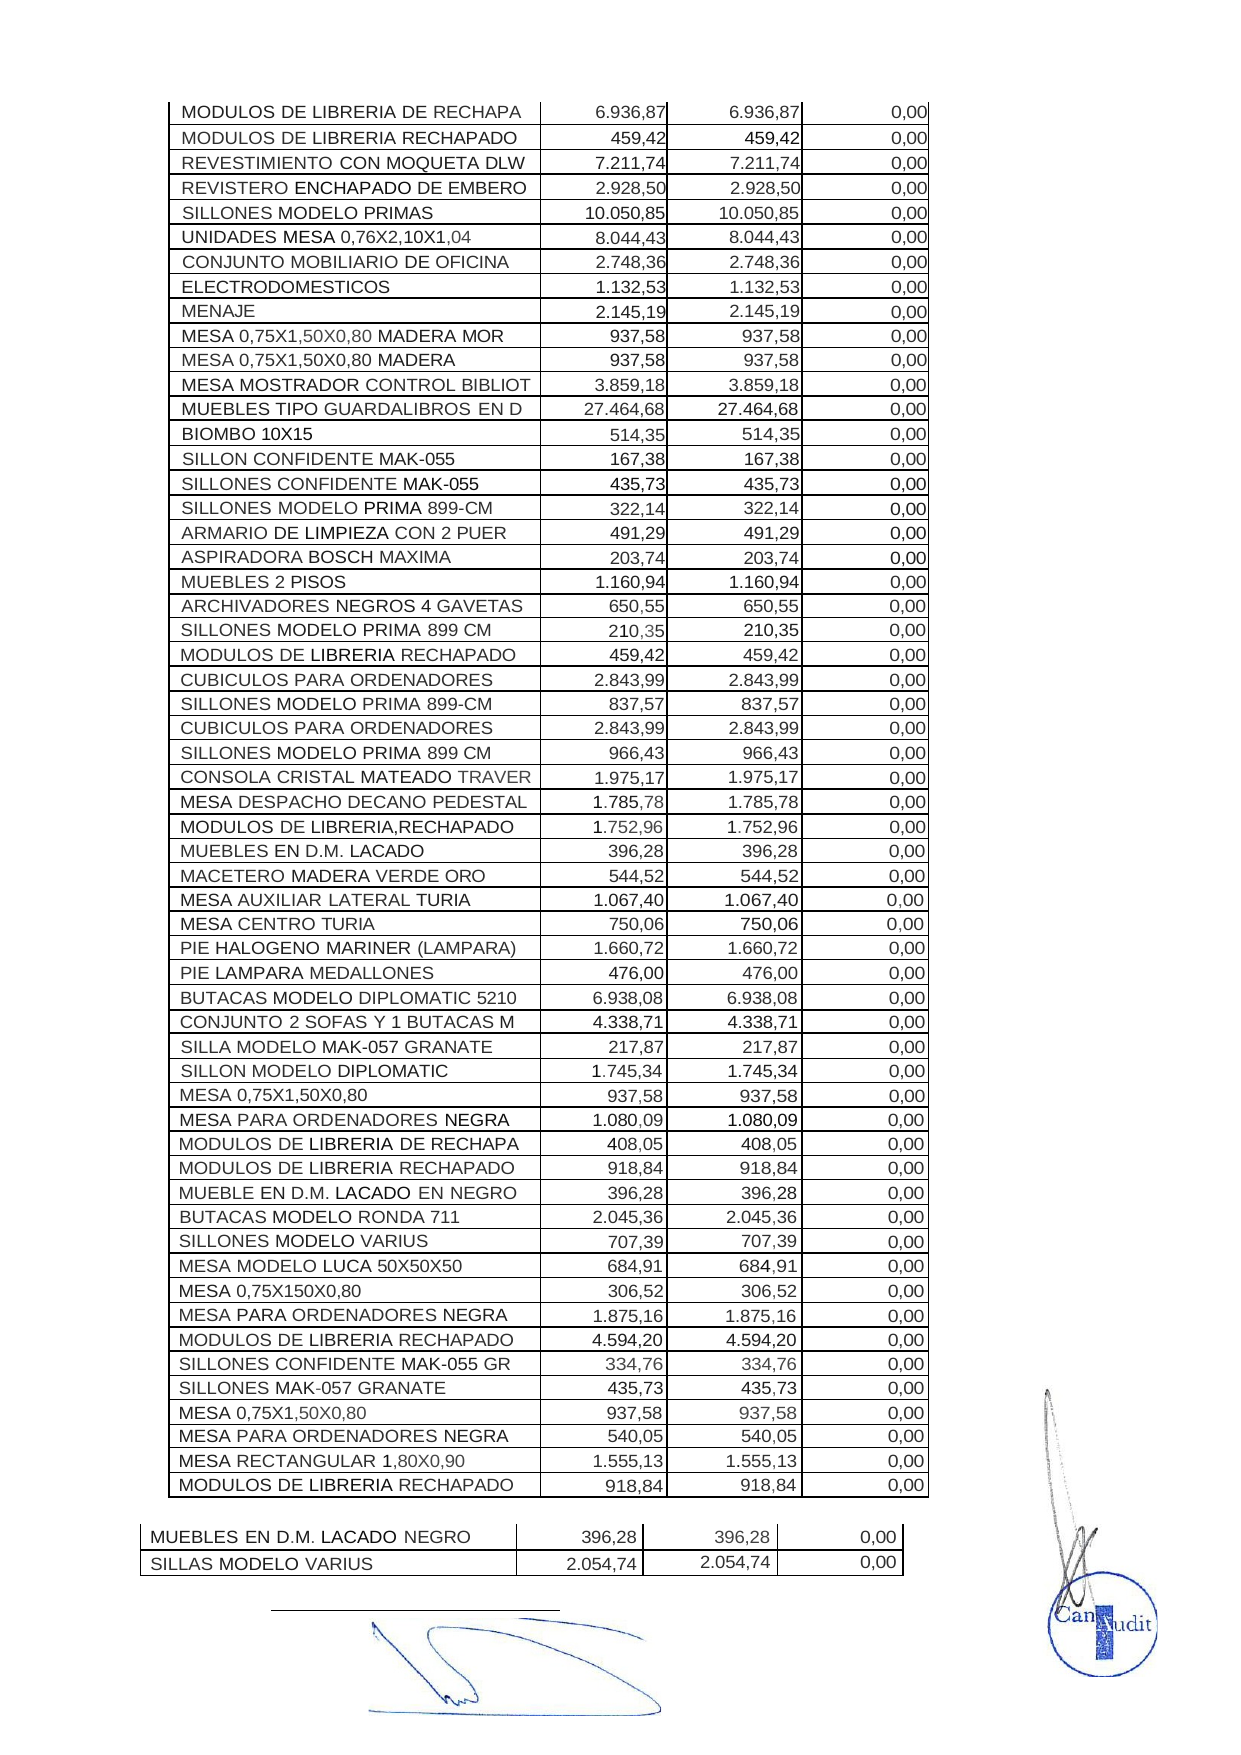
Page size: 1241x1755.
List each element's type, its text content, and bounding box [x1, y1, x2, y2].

table_cell CONJUNTO 2 SOFAS Y 1 BUTACAS M [170, 1011, 540, 1032]
table_cell 4.594,20 [668, 1328, 801, 1350]
table_cell 4.594,20 [541, 1328, 666, 1350]
table_cell 1.555,13 [541, 1448, 666, 1471]
table_cell 306,52 [668, 1278, 801, 1301]
table_cell 1.975,17 [541, 765, 666, 788]
table_cell MESA 0,75X1,50X0,80 MADERA MOR [170, 324, 540, 347]
table_cell 0,00 [803, 372, 928, 395]
table_cell ASPIRADORA BOSCH MAXIMA [170, 545, 540, 568]
table_cell 918,84 [541, 1473, 666, 1496]
table_cell 1.785,78 [668, 790, 801, 813]
table_cell 0,00 [803, 888, 928, 910]
table_cell MUEBLES TIPO GUARDALIBROS EN D [170, 397, 540, 419]
table_cell 2.145,19 [541, 299, 666, 322]
table_cell SILLONES MAK-057 GRANATE [170, 1376, 540, 1399]
table_cell 0,00 [803, 960, 928, 983]
table_cell 217,87 [668, 1034, 801, 1057]
table_cell 10.050,85 [541, 200, 666, 223]
table_cell 650,55 [541, 595, 666, 617]
table_cell 0,00 [803, 421, 928, 445]
table_cell MUEBLES 2 PISOS [170, 570, 540, 593]
table_cell 1.160,94 [541, 570, 666, 593]
table_cell 2.054,74 [517, 1551, 642, 1575]
table_cell 0,00 [803, 1205, 928, 1227]
table_cell 2.843,99 [668, 716, 801, 739]
table_cell 0,00 [803, 274, 928, 297]
table_cell 0,00 [803, 839, 928, 861]
table_cell MESA PARA ORDENADORES NEGRA [170, 1303, 540, 1326]
table_cell 334,76 [541, 1352, 666, 1375]
table_cell 459,42 [668, 642, 801, 665]
table_cell 0,00 [803, 1376, 928, 1399]
table_cell 2.054,74 [644, 1551, 777, 1575]
table_cell 0,00 [803, 1448, 928, 1471]
table_cell 10.050,85 [668, 200, 801, 223]
table_cell 750,06 [668, 912, 801, 935]
table_cell 0,00 [803, 667, 928, 690]
table_cell 396,28 [668, 839, 801, 861]
table_cell 2.045,36 [668, 1205, 801, 1227]
table_cell 837,57 [541, 692, 666, 715]
table_cell 2.843,99 [668, 667, 801, 690]
table_cell 1.752,96 [541, 815, 666, 837]
table_cell 2.145,19 [668, 299, 801, 322]
table_cell 459,42 [541, 125, 666, 148]
table_cell SILLONES MODELO PRIMA 899 CM [170, 740, 540, 763]
table_cell 544,52 [541, 863, 666, 886]
table_cell 7.211,74 [541, 150, 666, 173]
table_header 0,00 [778, 1524, 902, 1549]
table_cell ARMARIO DE LIMPIEZA CON 2 PUER [170, 520, 540, 543]
table_cell 0,00 [778, 1551, 902, 1575]
table_cell 0,00 [803, 324, 928, 347]
table_cell 435,73 [668, 1376, 801, 1399]
table_cell BIOMBO 10X15 [170, 421, 540, 445]
table_cell 0,00 [803, 1425, 928, 1447]
table_cell MESA 0,75X1,50X0,80 MADERA [170, 348, 540, 371]
table_cell 1.080,09 [668, 1108, 801, 1130]
table_cell SILLA MODELO MAK-057 GRANATE [170, 1034, 540, 1057]
table_cell 0,00 [803, 1278, 928, 1301]
table_cell 2.045,36 [541, 1205, 666, 1227]
table_cell MESA RECTANGULAR 1,80X0,90 [170, 1448, 540, 1471]
table_cell 0,00 [803, 595, 928, 617]
table_cell 210,35 [668, 618, 801, 641]
table_cell MODULOS DE LIBRERIA RECHAPADO [170, 1473, 540, 1496]
table_cell 1.752,96 [668, 815, 801, 837]
table_cell 0,00 [803, 1303, 928, 1326]
table_cell 937,58 [668, 1083, 801, 1106]
table_cell REVESTIMIENTO CON MOQUETA DLW [170, 150, 540, 173]
table_cell MENAJE [170, 299, 540, 322]
table_cell 707,39 [668, 1229, 801, 1252]
table_cell BUTACAS MODELO RONDA 711 [170, 1205, 540, 1227]
table_cell 514,35 [668, 421, 801, 445]
table_cell 1.660,72 [541, 936, 666, 959]
table_cell SILLON MODELO DIPLOMATIC [170, 1059, 540, 1081]
table_cell 435,73 [668, 471, 801, 494]
table_cell 0,00 [803, 1229, 928, 1252]
table_cell 0,00 [803, 150, 928, 173]
table_header MUEBLES EN D.M. LACADO NEGRO [141, 1524, 516, 1549]
table_cell 1.067,40 [668, 888, 801, 910]
table_cell 2.928,50 [668, 175, 801, 198]
table_cell 918,84 [541, 1156, 666, 1179]
table_cell 937,58 [668, 348, 801, 371]
table_header 6.936,87 [668, 102, 801, 124]
table_cell 0,00 [803, 1034, 928, 1057]
table_cell 1.745,34 [668, 1059, 801, 1081]
table_cell 0,00 [803, 1352, 928, 1375]
table_cell MUEBLES EN D.M. LACADO [170, 839, 540, 861]
table_cell 0,00 [803, 912, 928, 935]
table_cell 540,05 [541, 1425, 666, 1447]
table_cell MODULOS DE LIBRERIA RECHAPADO [170, 1156, 540, 1179]
table_cell SILLON CONFIDENTE MAK-055 [170, 446, 540, 469]
table_cell 1.132,53 [541, 274, 666, 297]
table_cell 476,00 [668, 960, 801, 983]
table_cell 396,28 [541, 839, 666, 861]
table_cell 540,05 [668, 1425, 801, 1447]
table_cell 1.875,16 [668, 1303, 801, 1326]
table_cell 0,00 [803, 740, 928, 763]
table_cell 1.975,17 [668, 765, 801, 788]
table_cell 750,06 [541, 912, 666, 935]
table_cell SILLONES CONFIDENTE MAK-055 [170, 471, 540, 494]
table_cell 0,00 [803, 1254, 928, 1277]
table_cell 334,76 [668, 1352, 801, 1375]
table_cell 937,58 [541, 1400, 666, 1423]
table_cell 167,38 [541, 446, 666, 469]
table_cell 1.067,40 [541, 888, 666, 910]
table_cell MESA MODELO LUCA 50X50X50 [170, 1254, 540, 1277]
table_cell 684,91 [668, 1254, 801, 1277]
table_cell 0,00 [803, 520, 928, 543]
table_cell 322,14 [541, 496, 666, 519]
table_cell 0,00 [803, 496, 928, 519]
table_cell 918,84 [668, 1473, 801, 1496]
table_cell 3.859,18 [668, 372, 801, 395]
table_header 6.936,87 [541, 102, 666, 124]
table_cell MESA 0,75X150X0,80 [170, 1278, 540, 1301]
table_cell 0,00 [803, 570, 928, 593]
table_cell 937,58 [541, 324, 666, 347]
table_cell 0,00 [803, 790, 928, 813]
table_cell 408,05 [541, 1132, 666, 1155]
table_cell CUBICULOS PARA ORDENADORES [170, 667, 540, 690]
table_cell MODULOS DE LIBRERIA RECHAPADO [170, 125, 540, 148]
table_cell 491,29 [541, 520, 666, 543]
table_cell MUEBLE EN D.M. LACADO EN NEGRO [170, 1180, 540, 1203]
table_cell 8.044,43 [541, 225, 666, 248]
table_cell 0,00 [803, 471, 928, 494]
table_cell CONSOLA CRISTAL MATEADO TRAVER [170, 765, 540, 788]
table_cell 0,00 [803, 125, 928, 148]
table_cell 0,00 [803, 716, 928, 739]
table_cell 1.660,72 [668, 936, 801, 959]
table_cell MESA 0,75X1,50X0,80 [170, 1400, 540, 1423]
table_cell 435,73 [541, 1376, 666, 1399]
table_header MODULOS DE LIBRERIA DE RECHAPA [170, 102, 540, 124]
table_cell 0,00 [803, 250, 928, 273]
table_cell 0,00 [803, 1156, 928, 1179]
table_cell 650,55 [668, 595, 801, 617]
table_cell 167,38 [668, 446, 801, 469]
table_cell SILLONES MODELO VARIUS [170, 1229, 540, 1252]
table_cell 0,00 [803, 936, 928, 959]
table_cell 7.211,74 [668, 150, 801, 173]
table_cell 966,43 [541, 740, 666, 763]
table_cell PIE LAMPARA MEDALLONES [170, 960, 540, 983]
table_cell MESA PARA ORDENADORES NEGRA [170, 1425, 540, 1447]
table_header 0,00 [803, 102, 928, 124]
table_cell 0,00 [803, 985, 928, 1009]
table_cell 937,58 [668, 1400, 801, 1423]
table_cell CONJUNTO MOBILIARIO DE OFICINA [170, 250, 540, 273]
table_cell 217,87 [541, 1034, 666, 1057]
table_cell 0,00 [803, 642, 928, 665]
table_cell MODULOS DE LIBRERIA RECHAPADO [170, 1328, 540, 1350]
table_cell 0,00 [803, 175, 928, 198]
table_cell SILLONES CONFIDENTE MAK-055 GR [170, 1352, 540, 1375]
table_cell SILLAS MODELO VARIUS [141, 1551, 516, 1575]
table_cell PIE HALOGENO MARINER (LAMPARA) [170, 936, 540, 959]
table_cell MESA AUXILIAR LATERAL TURIA [170, 888, 540, 910]
table_cell SILLONES MODELO PRIMAS [170, 200, 540, 223]
table_cell 306,52 [541, 1278, 666, 1301]
table_cell 0,00 [803, 1328, 928, 1350]
table_cell MODULOS DE LIBRERIA,RECHAPADO [170, 815, 540, 837]
table_cell ELECTRODOMESTICOS [170, 274, 540, 297]
table_cell MESA 0,75X1,50X0,80 [170, 1083, 540, 1106]
table_cell 0,00 [803, 1400, 928, 1423]
table_cell 6.938,08 [668, 985, 801, 1009]
table_cell 937,58 [541, 348, 666, 371]
table_cell 1.080,09 [541, 1108, 666, 1130]
table_cell CUBICULOS PARA ORDENADORES [170, 716, 540, 739]
table_cell 837,57 [668, 692, 801, 715]
table_cell 1.555,13 [668, 1448, 801, 1471]
table_cell 459,42 [541, 642, 666, 665]
table_header 396,28 [644, 1524, 777, 1549]
table_cell SILLONES MODELO PRIMA 899-CM [170, 692, 540, 715]
table_cell 0,00 [803, 397, 928, 419]
table_cell MESA DESPACHO DECANO PEDESTAL [170, 790, 540, 813]
table_cell UNIDADES MESA 0,76X2,10X1,04 [170, 225, 540, 248]
table_cell 203,74 [541, 545, 666, 568]
table_cell BUTACAS MODELO DIPLOMATIC 5210 [170, 985, 540, 1009]
table_cell 918,84 [668, 1156, 801, 1179]
table_cell 0,00 [803, 446, 928, 469]
table_cell 2.748,36 [668, 250, 801, 273]
table_cell 1.785,78 [541, 790, 666, 813]
table_cell 937,58 [541, 1083, 666, 1106]
table_cell 0,00 [803, 1083, 928, 1106]
table_cell 0,00 [803, 1059, 928, 1081]
table_cell 2.843,99 [541, 667, 666, 690]
table_cell 476,00 [541, 960, 666, 983]
table_cell SILLONES MODELO PRIMA 899 CM [170, 618, 540, 641]
table_cell 435,73 [541, 471, 666, 494]
table_cell 0,00 [803, 545, 928, 568]
table_cell 4.338,71 [541, 1011, 666, 1032]
table_cell 3.859,18 [541, 372, 666, 395]
table_cell 396,28 [668, 1180, 801, 1203]
table_cell 459,42 [668, 125, 801, 148]
table_cell 707,39 [541, 1229, 666, 1252]
table_cell 6.938,08 [541, 985, 666, 1009]
table_header 396,28 [517, 1524, 642, 1549]
table_cell 0,00 [803, 618, 928, 641]
table_cell 684,91 [541, 1254, 666, 1277]
table_cell 0,00 [803, 299, 928, 322]
table_cell 210,35 [541, 618, 666, 641]
table_cell 0,00 [803, 765, 928, 788]
table_cell 544,52 [668, 863, 801, 886]
table_cell 0,00 [803, 692, 928, 715]
table_cell REVISTERO ENCHAPADO DE EMBERO [170, 175, 540, 198]
table_cell MODULOS DE LIBRERIA DE RECHAPA [170, 1132, 540, 1155]
table_cell 937,58 [668, 324, 801, 347]
table_cell 0,00 [803, 348, 928, 371]
table_cell 0,00 [803, 1180, 928, 1203]
table_cell 2.748,36 [541, 250, 666, 273]
table_cell 0,00 [803, 1108, 928, 1130]
table_cell 4.338,71 [668, 1011, 801, 1032]
table_cell ARCHIVADORES NEGROS 4 GAVETAS [170, 595, 540, 617]
table_cell MESA CENTRO TURIA [170, 912, 540, 935]
table_cell 27.464,68 [541, 397, 666, 419]
table_cell 27.464,68 [668, 397, 801, 419]
table_cell 203,74 [668, 545, 801, 568]
table_cell 322,14 [668, 496, 801, 519]
table_cell 514,35 [541, 421, 666, 445]
table_cell MESA PARA ORDENADORES NEGRA [170, 1108, 540, 1130]
table_cell 1.745,34 [541, 1059, 666, 1081]
table_cell 0,00 [803, 1473, 928, 1496]
table_cell 408,05 [668, 1132, 801, 1155]
table_cell 2.843,99 [541, 716, 666, 739]
table_cell 8.044,43 [668, 225, 801, 248]
table_cell 966,43 [668, 740, 801, 763]
table_cell 1.132,53 [668, 274, 801, 297]
table_cell 396,28 [541, 1180, 666, 1203]
table_cell 0,00 [803, 815, 928, 837]
table_cell MACETERO MADERA VERDE ORO [170, 863, 540, 886]
table_cell 491,29 [668, 520, 801, 543]
table_cell 0,00 [803, 225, 928, 248]
table_cell 0,00 [803, 1132, 928, 1155]
table_cell 0,00 [803, 1011, 928, 1032]
table_cell MESA MOSTRADOR CONTROL BIBLIOT [170, 372, 540, 395]
table_cell MODULOS DE LIBRERIA RECHAPADO [170, 642, 540, 665]
table_cell 0,00 [803, 200, 928, 223]
table_cell 2.928,50 [541, 175, 666, 198]
table_cell SILLONES MODELO PRIMA 899-CM [170, 496, 540, 519]
table_cell 0,00 [803, 863, 928, 886]
table_cell 1.160,94 [668, 570, 801, 593]
table_cell 1.875,16 [541, 1303, 666, 1326]
